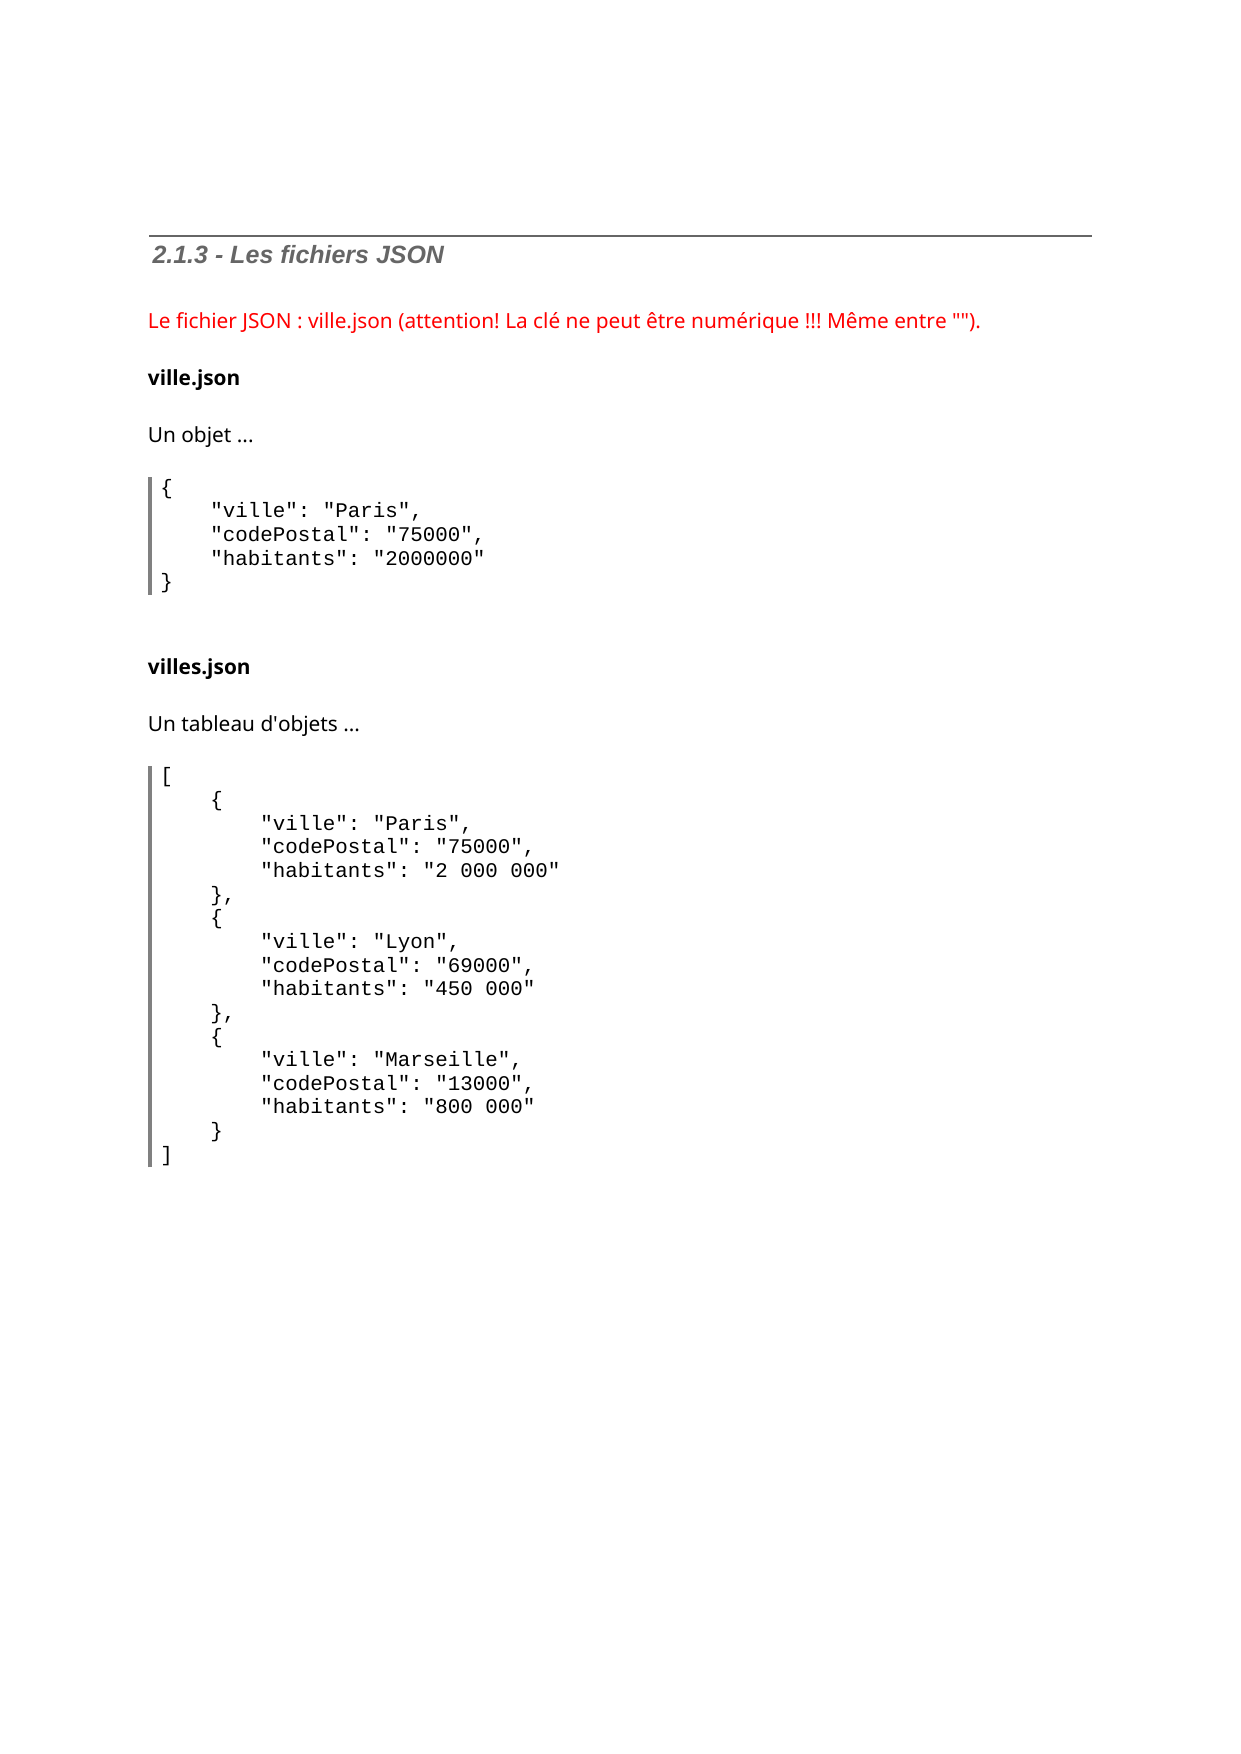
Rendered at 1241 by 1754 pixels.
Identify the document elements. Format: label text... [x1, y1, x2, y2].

text "habitants": "450 000" [152, 978, 1092, 1002]
text } [152, 1120, 1092, 1144]
text "codePostal": "69000", [152, 955, 1092, 978]
text "ville": "Lyon", [152, 931, 1092, 955]
text { [152, 907, 1092, 931]
text "codePostal": "13000", [152, 1073, 1092, 1097]
text }, [152, 884, 1092, 907]
text Un objet ... [148, 420, 1092, 448]
text [ [152, 766, 1092, 789]
text "codePostal": "75000", [152, 524, 1092, 548]
text villes.json [148, 652, 1092, 680]
text "habitants": "2 000 000" [152, 860, 1092, 884]
text ville.json [148, 363, 1092, 391]
text ] [152, 1144, 1092, 1167]
text "habitants": "2000000" [152, 548, 1092, 571]
text "ville": "Paris", [152, 500, 1092, 524]
text Le fichier JSON : ville.json (attention! La clé ne peut être numérique !!! Même entre ""). [148, 306, 1092, 334]
text "ville": "Paris", [152, 813, 1092, 836]
text "habitants": "800 000" [152, 1097, 1092, 1120]
text }, [152, 1002, 1092, 1026]
subtitle - Les fichiers JSON [149, 237, 1092, 271]
text { [152, 789, 1092, 813]
text } [152, 571, 1092, 595]
text { [152, 477, 1092, 500]
text { [152, 1026, 1092, 1049]
text "ville": "Marseille", [152, 1049, 1092, 1073]
text Un tableau d'objets ... [148, 709, 1092, 737]
text "codePostal": "75000", [152, 836, 1092, 860]
